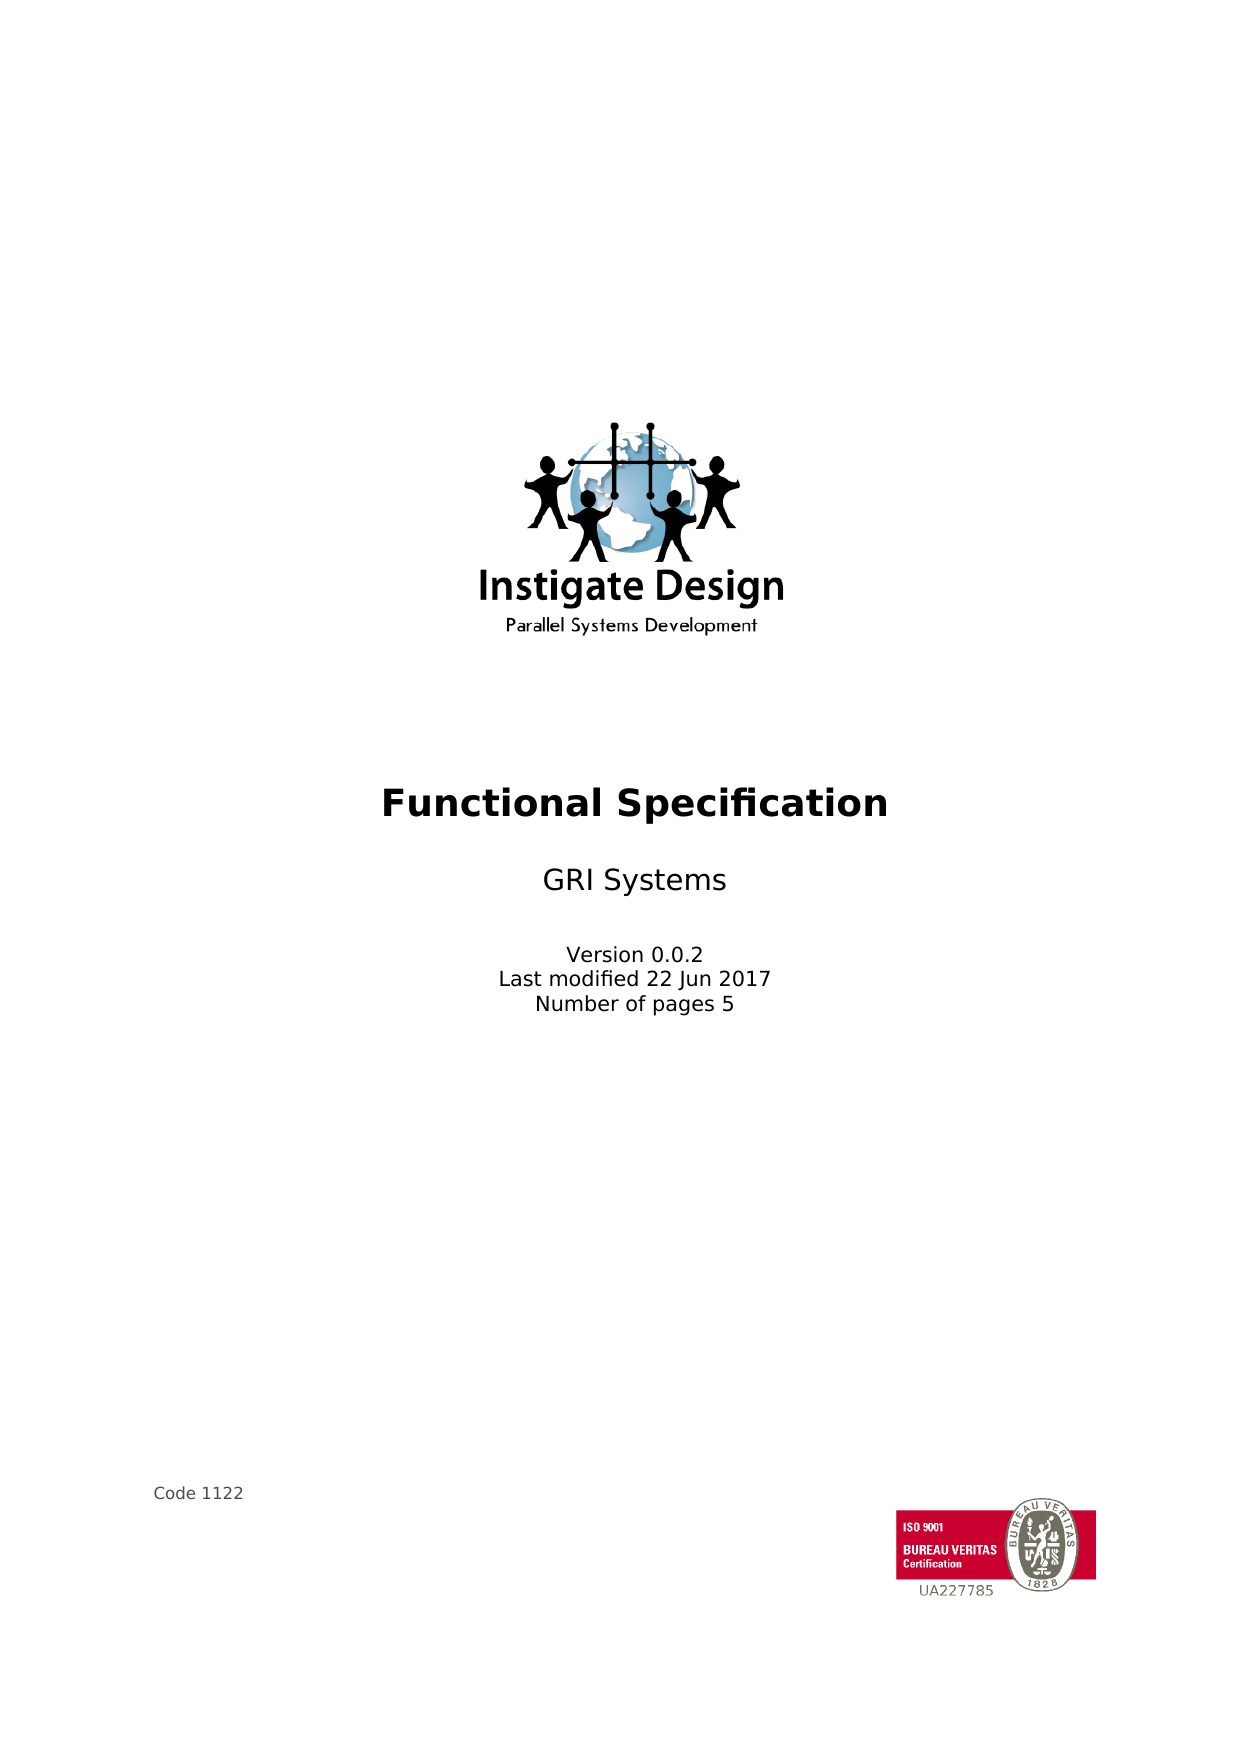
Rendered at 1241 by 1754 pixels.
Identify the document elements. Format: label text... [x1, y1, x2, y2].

text Number of pages 5 [148, 992, 1122, 1016]
subtitle GRI Systems [148, 863, 1122, 897]
picture [465, 361, 805, 701]
picture [881, 1483, 1111, 1609]
text Last modified 22 Jun 2017 [148, 967, 1122, 992]
text Version 0.0.2 [148, 943, 1122, 967]
title Functional Specification [148, 782, 1122, 825]
